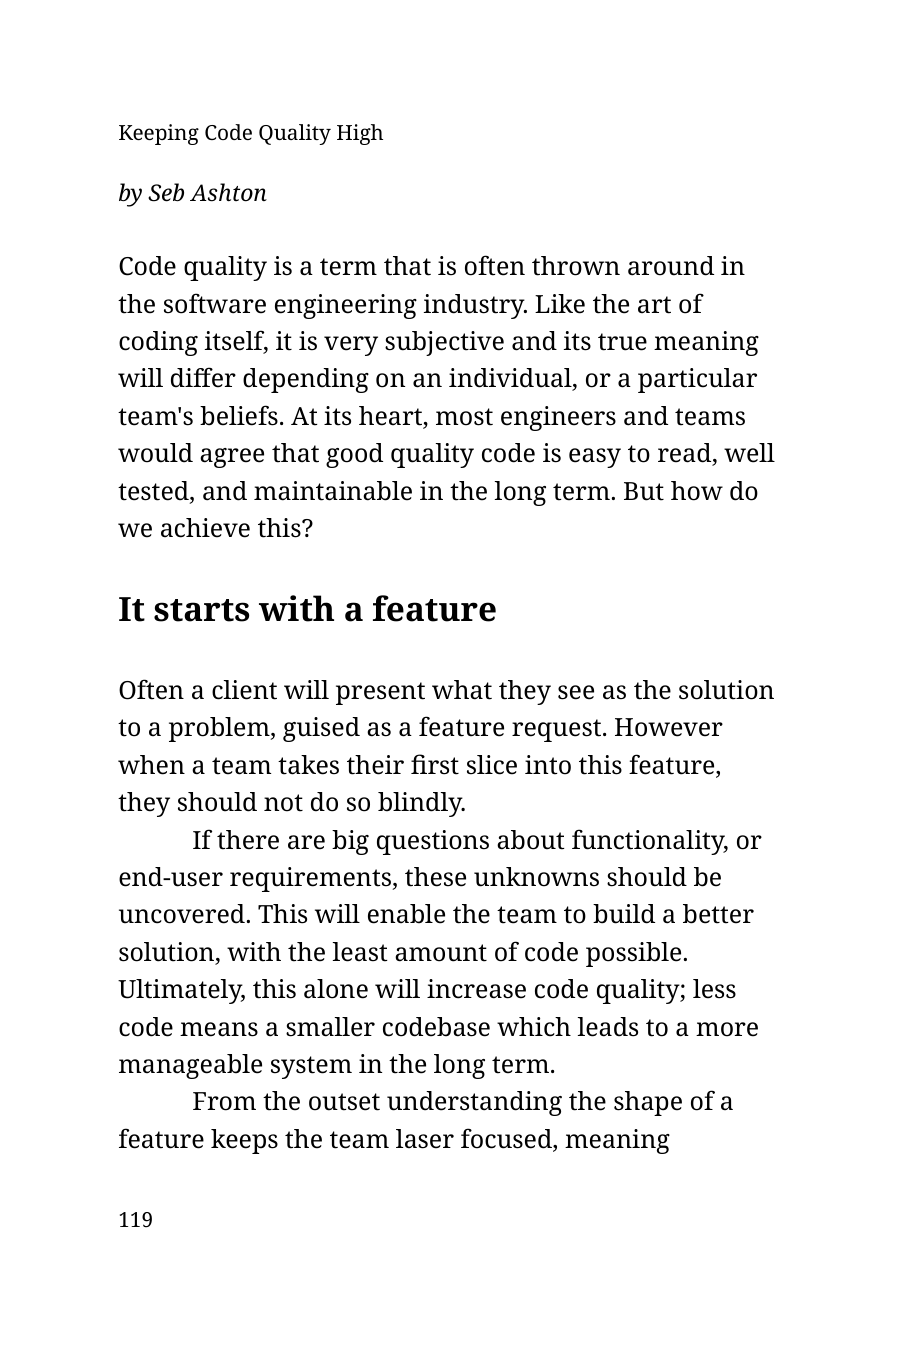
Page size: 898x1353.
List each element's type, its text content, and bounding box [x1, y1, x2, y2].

subtitle It starts with a feature [118, 585, 779, 631]
text by Seb Ashton [118, 177, 779, 208]
text Code quality is a term that is often thrown around in the software engineering industry. Like the art of coding itself, it is very subjective and its true meaning will differ depending on an individual, or a particular team's beliefs. At its heart, most engineers and teams would agree that good quality code is easy to read, well tested, and maintainable in the long term. But how do we achieve this? [118, 249, 779, 545]
text Often a client will present what they see as the solution to a problem, guised as a feature request. However when a team takes their first slice into this feature, they should not do so blindly. [118, 673, 779, 819]
text From the outset understanding the shape of a feature keeps the team laser focused, meaning [118, 1084, 779, 1156]
text If there are big questions about functionality, or end-user requirements, these unknowns should be uncovered. This will enable the team to build a better solution, with the least amount of code possible. Ultimately, this alone will increase code quality; less code means a smaller codebase which leads to a more manageable system in the long term. [118, 822, 779, 1081]
